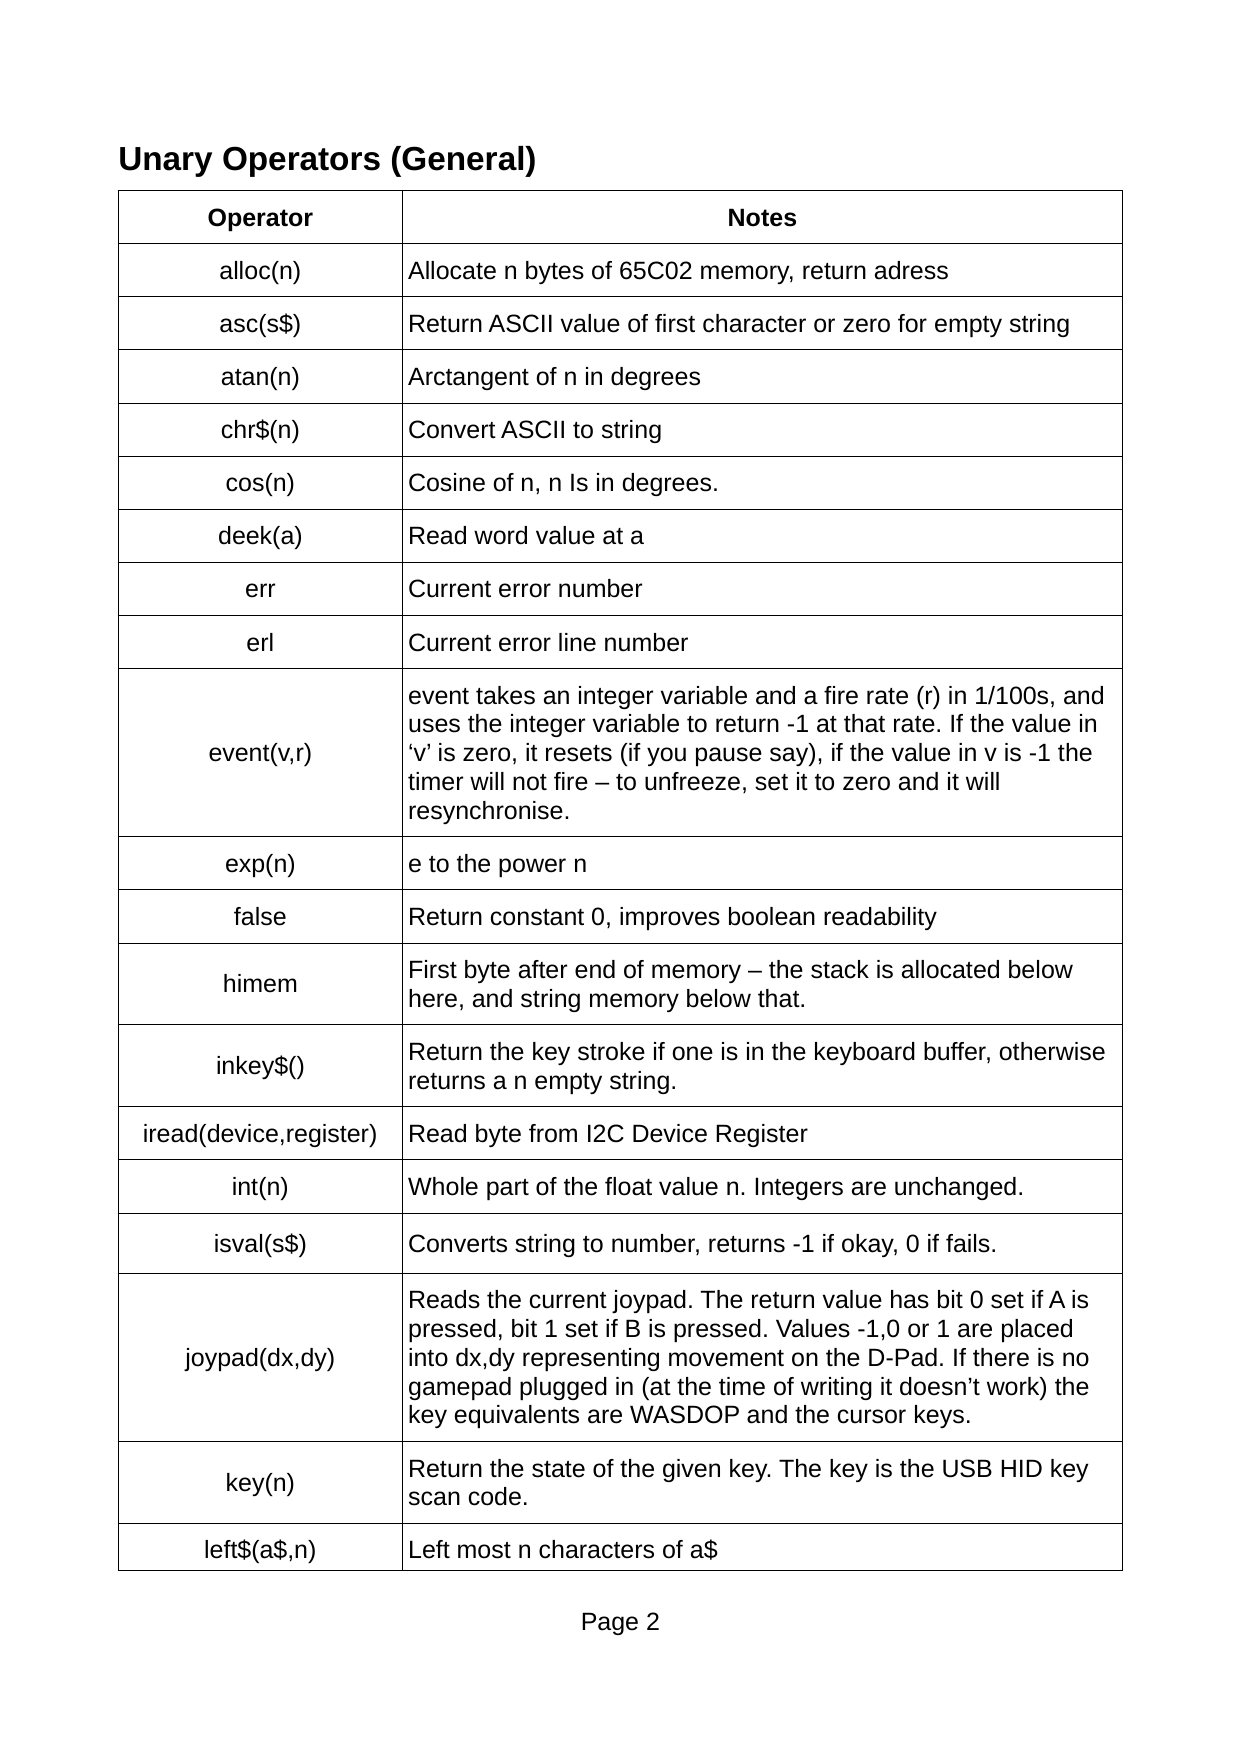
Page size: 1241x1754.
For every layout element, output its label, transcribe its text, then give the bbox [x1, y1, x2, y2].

table_cell Inkey$() [119, 1025, 402, 1106]
table_header Operator [119, 191, 402, 243]
table_cell Read byte from I2C Device Register [403, 1107, 1122, 1159]
table_cell False [119, 890, 402, 942]
table_cell event(v,r) [119, 669, 402, 836]
table_cell Key(n) [119, 1442, 402, 1523]
table_cell Left most n characters of a$ [403, 1524, 1122, 1570]
table_cell Return constant 0, improves boolean readability [403, 890, 1122, 942]
table_header Notes [403, 191, 1122, 243]
table_cell Allocate n bytes of 65C02 memory, return adress [403, 244, 1122, 296]
table_cell Current error number [403, 563, 1122, 615]
subtitle Unary Operators (General) [118, 139, 1122, 177]
table_cell Arctangent of n in degrees [403, 350, 1122, 402]
table_cell Read word value at a [403, 510, 1122, 562]
table_cell Convert ASCII to string [403, 404, 1122, 456]
table_cell e to the power n [403, 837, 1122, 889]
table_cell isval(s$) [119, 1214, 402, 1273]
table_cell Return ASCII value of first character or zero for empty string [403, 297, 1122, 349]
table_cell int(n) [119, 1160, 402, 1212]
table_cell Return the state of the given key. The key is the USB HID key scan code. [403, 1442, 1122, 1523]
table_cell cos(n) [119, 457, 402, 509]
table_cell Cosine of n, n Is in degrees. [403, 457, 1122, 509]
table_cell Whole part of the float value n. Integers are unchanged. [403, 1160, 1122, 1212]
table_cell First byte after end of memory – the stack is allocated below here, and string memory below that. [403, 944, 1122, 1024]
table_cell event takes an integer variable and a fire rate (r) in 1/100s, and uses the integer variable to return -1 at that rate. If the value in ‘v’ is zero, it resets (if you pause say), if the value in v is -1 the timer will not fire – to unfreeze, set it to zero and it will resynchronise. [403, 669, 1122, 836]
table_cell joypad(dx,dy) [119, 1274, 402, 1441]
table_cell alloc(n) [119, 244, 402, 296]
table_cell atan(n) [119, 350, 402, 402]
table_cell Converts string to number, returns -1 if okay, 0 if fails. [403, 1214, 1122, 1273]
table_cell Return the key stroke if one is in the keyboard buffer, otherwise returns a n empty string. [403, 1025, 1122, 1106]
table_cell asc(s$) [119, 297, 402, 349]
table_cell Reads the current joypad. The return value has bit 0 set if A is pressed, bit 1 set if B is pressed. Values -1,0 or 1 are placed into dx,dy representing movement on the D-Pad. If there is no gamepad plugged in (at the time of writing it doesn’t work) the key equivalents are WASDOP and the cursor keys. [403, 1274, 1122, 1441]
table_cell Left$(a$,n) [119, 1524, 402, 1570]
table_cell Err [119, 563, 402, 615]
table_cell iread(device,register) [119, 1107, 402, 1159]
table_cell Current error line number [403, 616, 1122, 668]
table_cell exp(n) [119, 837, 402, 889]
table_cell Erl [119, 616, 402, 668]
table_cell chr$(n) [119, 404, 402, 456]
table_cell deek(a) [119, 510, 402, 562]
table_cell Himem [119, 944, 402, 1024]
